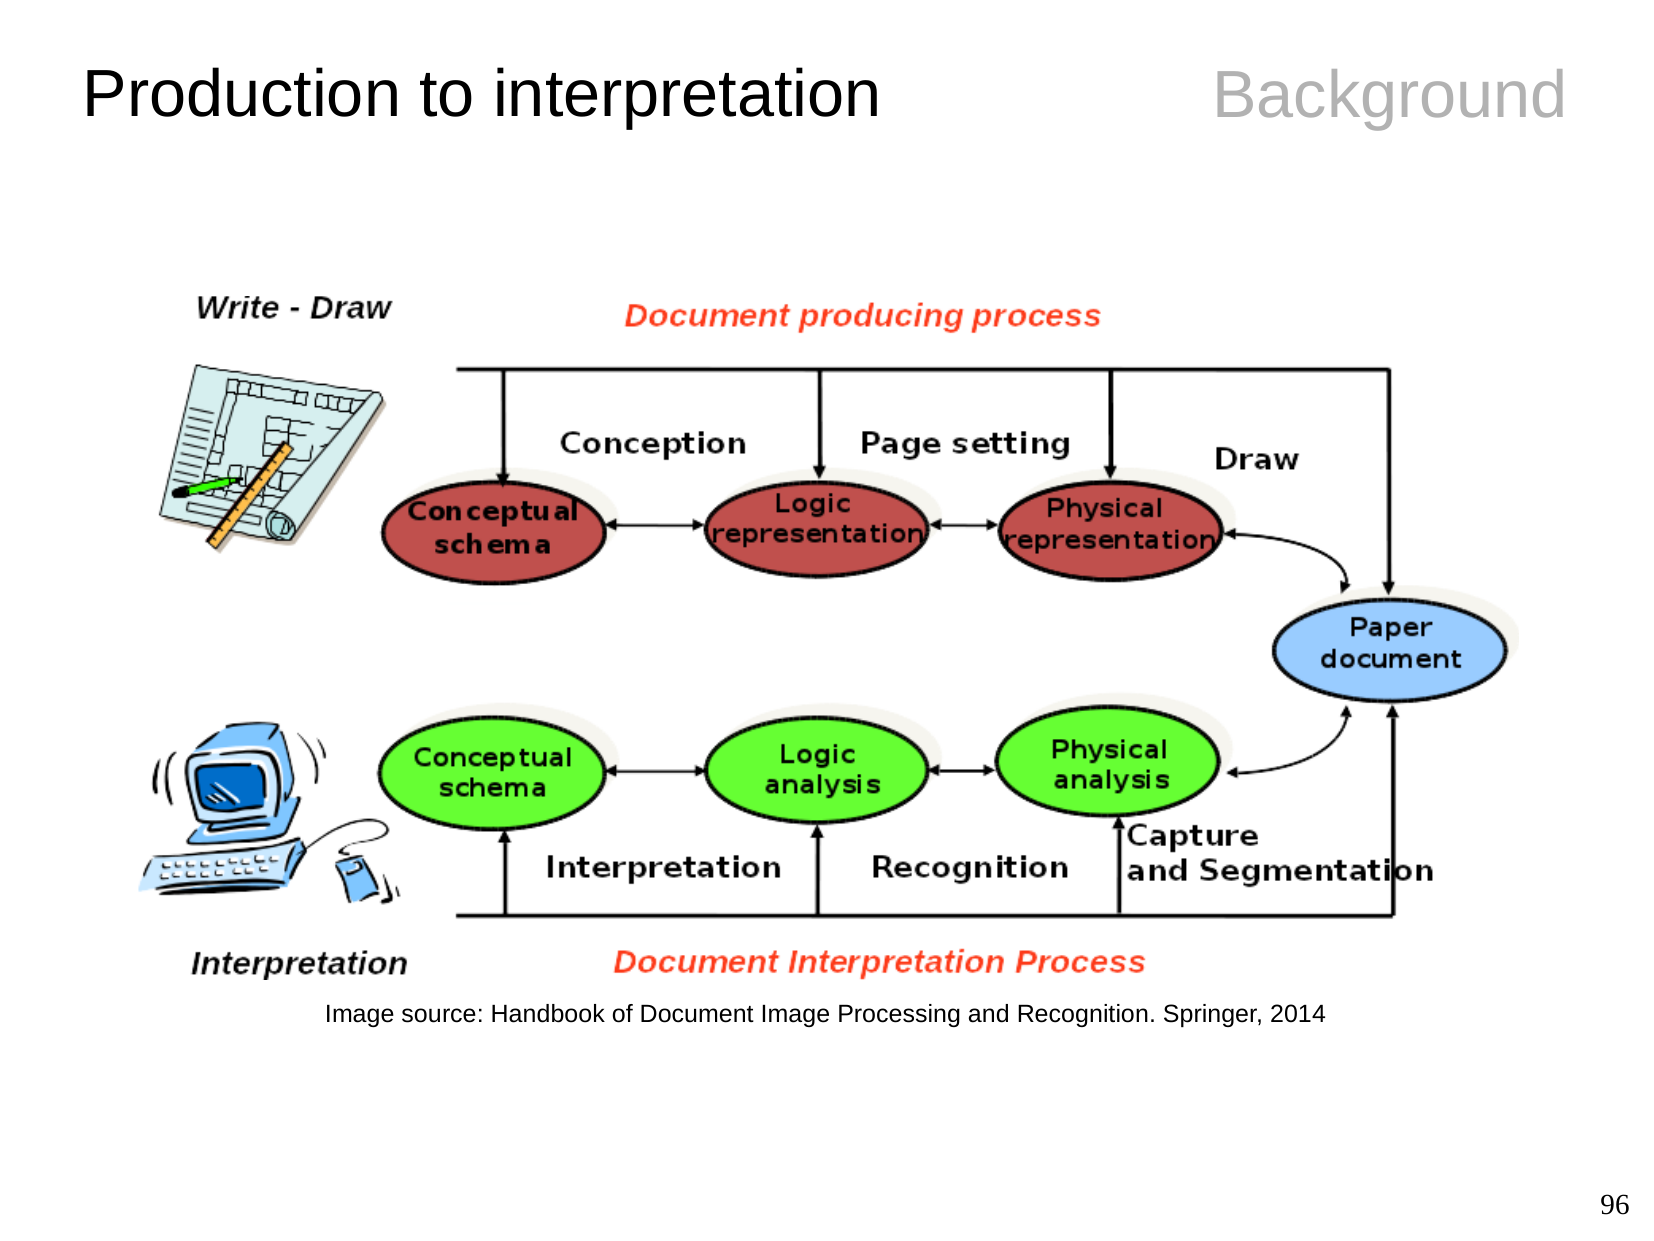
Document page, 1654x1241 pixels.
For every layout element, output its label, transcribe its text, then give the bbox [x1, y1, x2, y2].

text_box Image source: Handbook of Document Image Processing and Recognition. Springer, 2014 [183, 992, 1471, 1063]
title Production to interpretation [82, 47, 1571, 140]
picture [134, 295, 1520, 981]
